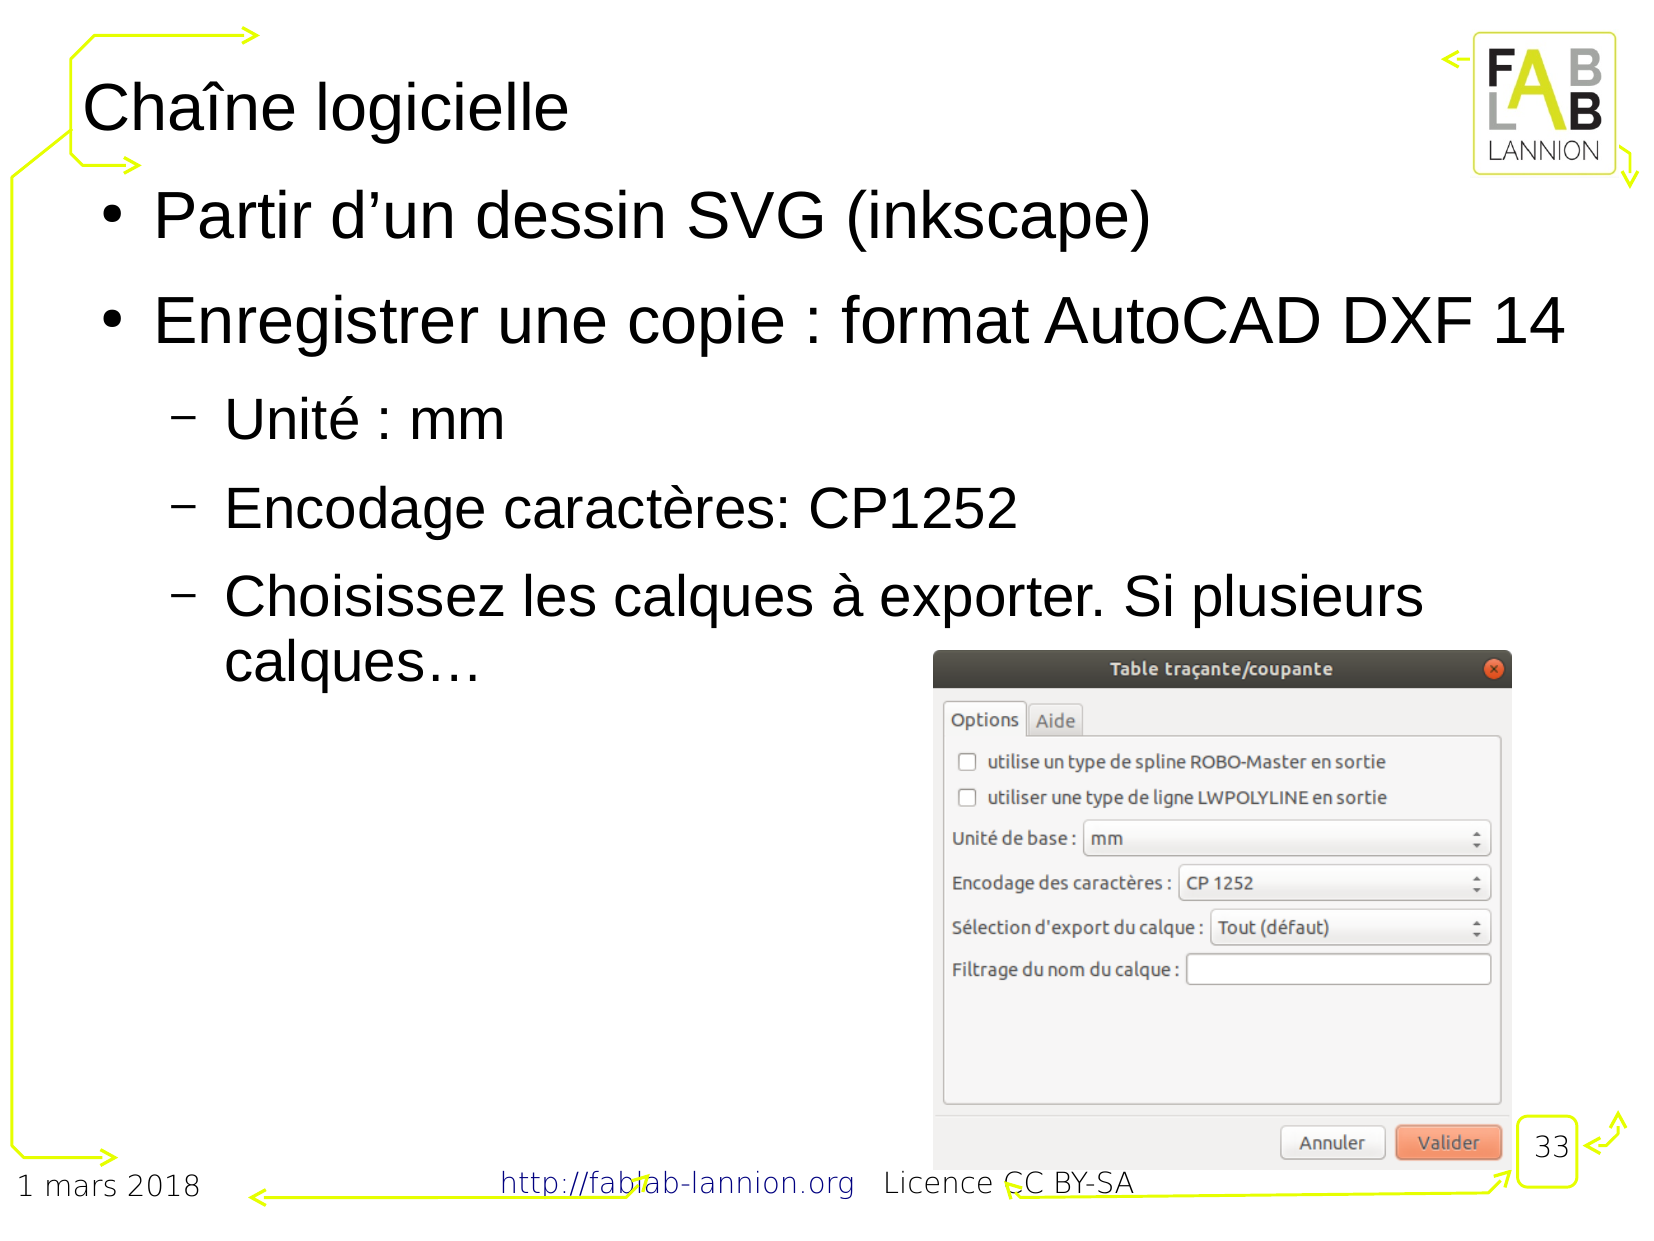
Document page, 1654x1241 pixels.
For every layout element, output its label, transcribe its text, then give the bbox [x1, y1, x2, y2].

picture [1470, 29, 1619, 178]
title Chaîne logicielle [82, 49, 1441, 166]
picture [933, 650, 1512, 1170]
list Partir d’un dessin SVG (inkscape) Enregistrer une copie : format AutoCAD DXF 14 Unité : mm Encodage caractères: CP1252 Choisissez les calques à exporter. Si plusieurs calques… [82, 178, 1571, 898]
